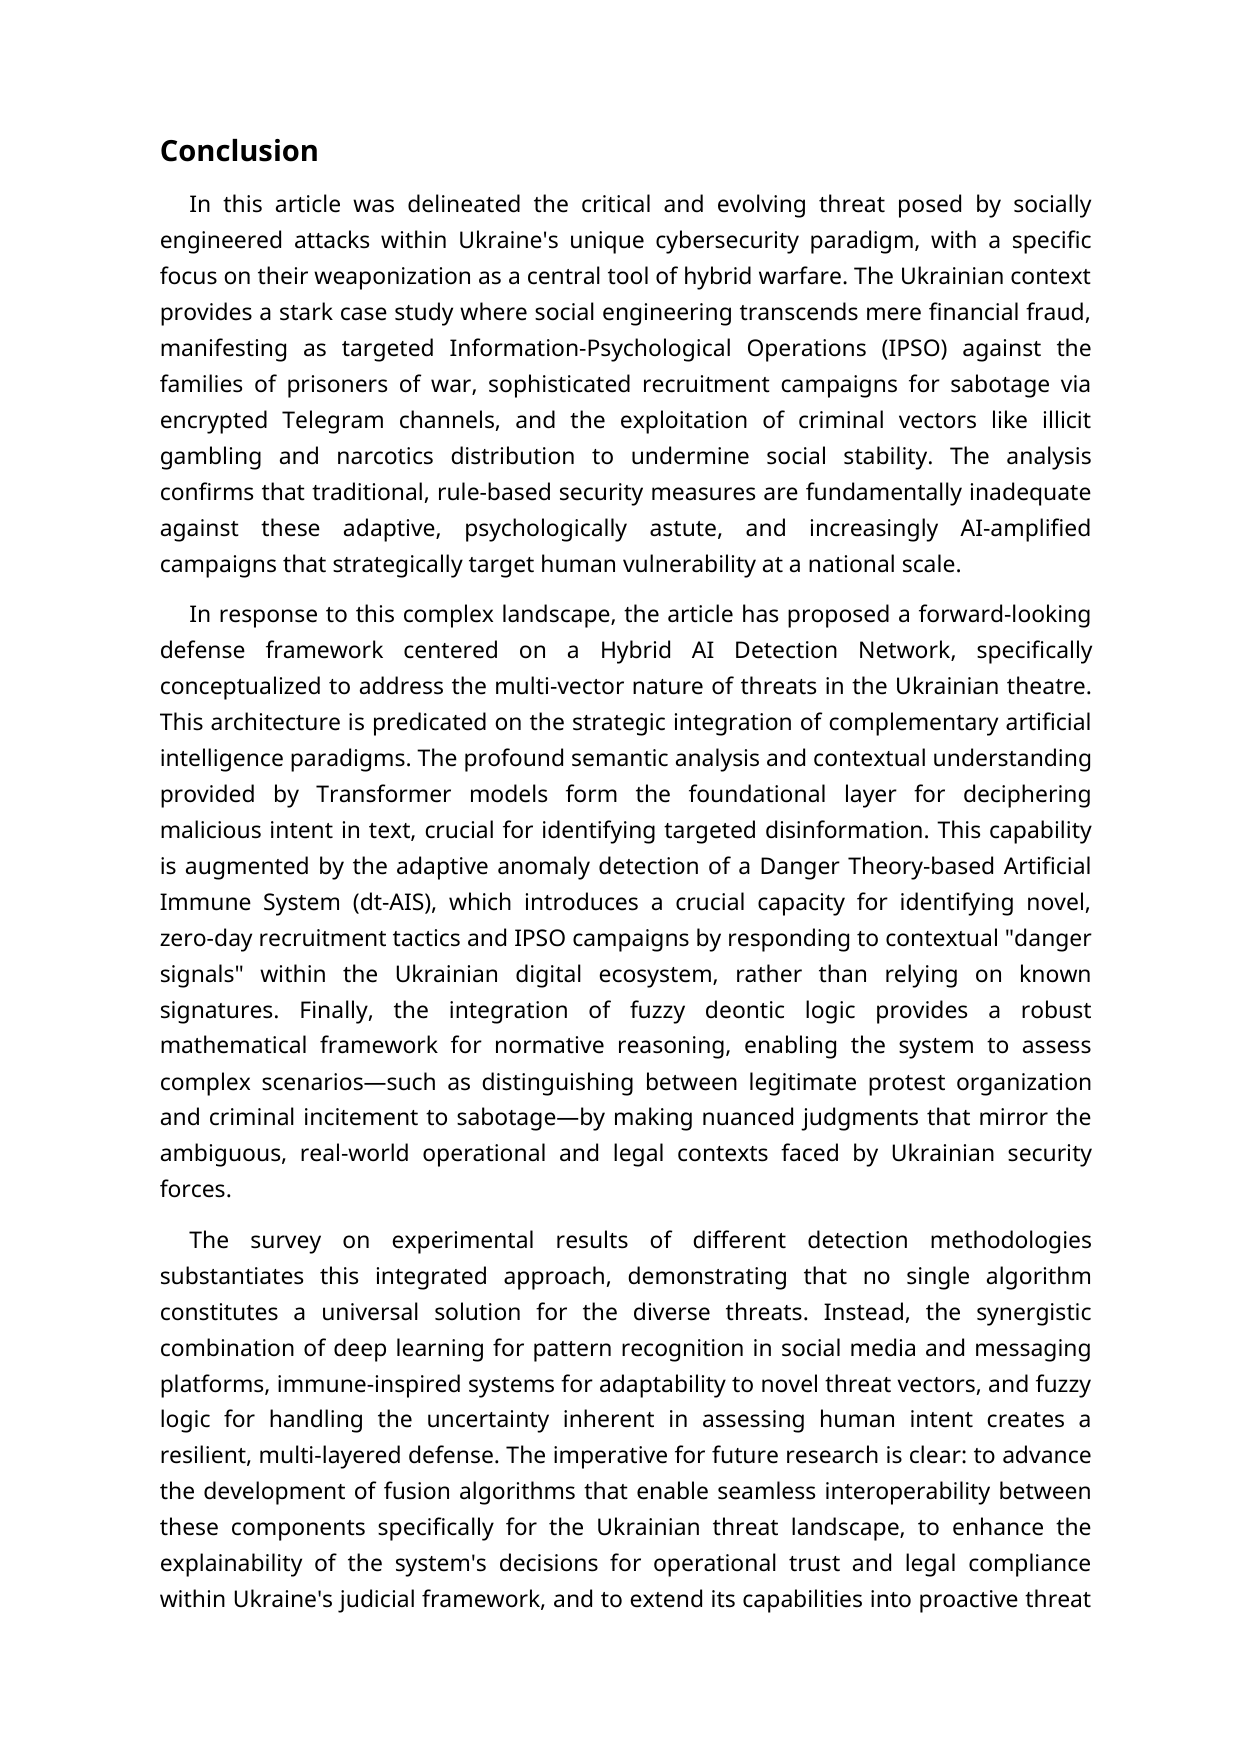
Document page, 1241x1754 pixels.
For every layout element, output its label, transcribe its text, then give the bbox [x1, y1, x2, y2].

text In this article was delineated the critical and evolving threat posed by socially engineered attacks within Ukraine's unique cybersecurity paradigm, with a specific focus on their weaponization as a central tool of hybrid warfare. The Ukrainian context provides a stark case study where social engineering transcends mere financial fraud, manifesting as targeted Information-Psychological Operations (IPSO) against the families of prisoners of war, sophisticated recruitment campaigns for sabotage via encrypted Telegram channels, and the exploitation of criminal vectors like illicit gambling and narcotics distribution to undermine social stability. The analysis confirms that traditional, rule-based security measures are fundamentally inadequate against these adaptive, psychologically astute, and increasingly AI-amplified campaigns that strategically target human vulnerability at a national scale. [159, 188, 1093, 579]
subtitle Conclusion [159, 130, 1093, 169]
text In response to this complex landscape, the article has proposed a forward-looking defense framework centered on a Hybrid AI Detection Network, specifically conceptualized to address the multi-vector nature of threats in the Ukrainian theatre. This architecture is predicated on the strategic integration of complementary artificial intelligence paradigms. The profound semantic analysis and contextual understanding provided by Transformer models form the foundational layer for deciphering malicious intent in text, crucial for identifying targeted disinformation. This capability is augmented by the adaptive anomaly detection of a Danger Theory-based Artificial Immune System (dt-AIS), which introduces a crucial capacity for identifying novel, zero-day recruitment tactics and IPSO campaigns by responding to contextual "danger signals" within the Ukrainian digital ecosystem, rather than relying on known signatures. Finally, the integration of fuzzy deontic logic provides a robust mathematical framework for normative reasoning, enabling the system to assess complex scenarios—such as distinguishing between legitimate protest organization and criminal incitement to sabotage—by making nuanced judgments that mirror the ambiguous, real-world operational and legal contexts faced by Ukrainian security forces. [159, 598, 1093, 1204]
text The survey on experimental results of different detection methodologies substantiates this integrated approach, demonstrating that no single algorithm constitutes a universal solution for the diverse threats. Instead, the synergistic combination of deep learning for pattern recognition in social media and messaging platforms, immune-inspired systems for adaptability to novel threat vectors, and fuzzy logic for handling the uncertainty inherent in assessing human intent creates a resilient, multi-layered defense. The imperative for future research is clear: to advance the development of fusion algorithms that enable seamless interoperability between these components specifically for the Ukrainian threat landscape, to enhance the explainability of the system's decisions for operational trust and legal compliance within Ukraine's judicial framework, and to extend its capabilities into proactive threat [159, 1224, 1093, 1614]
